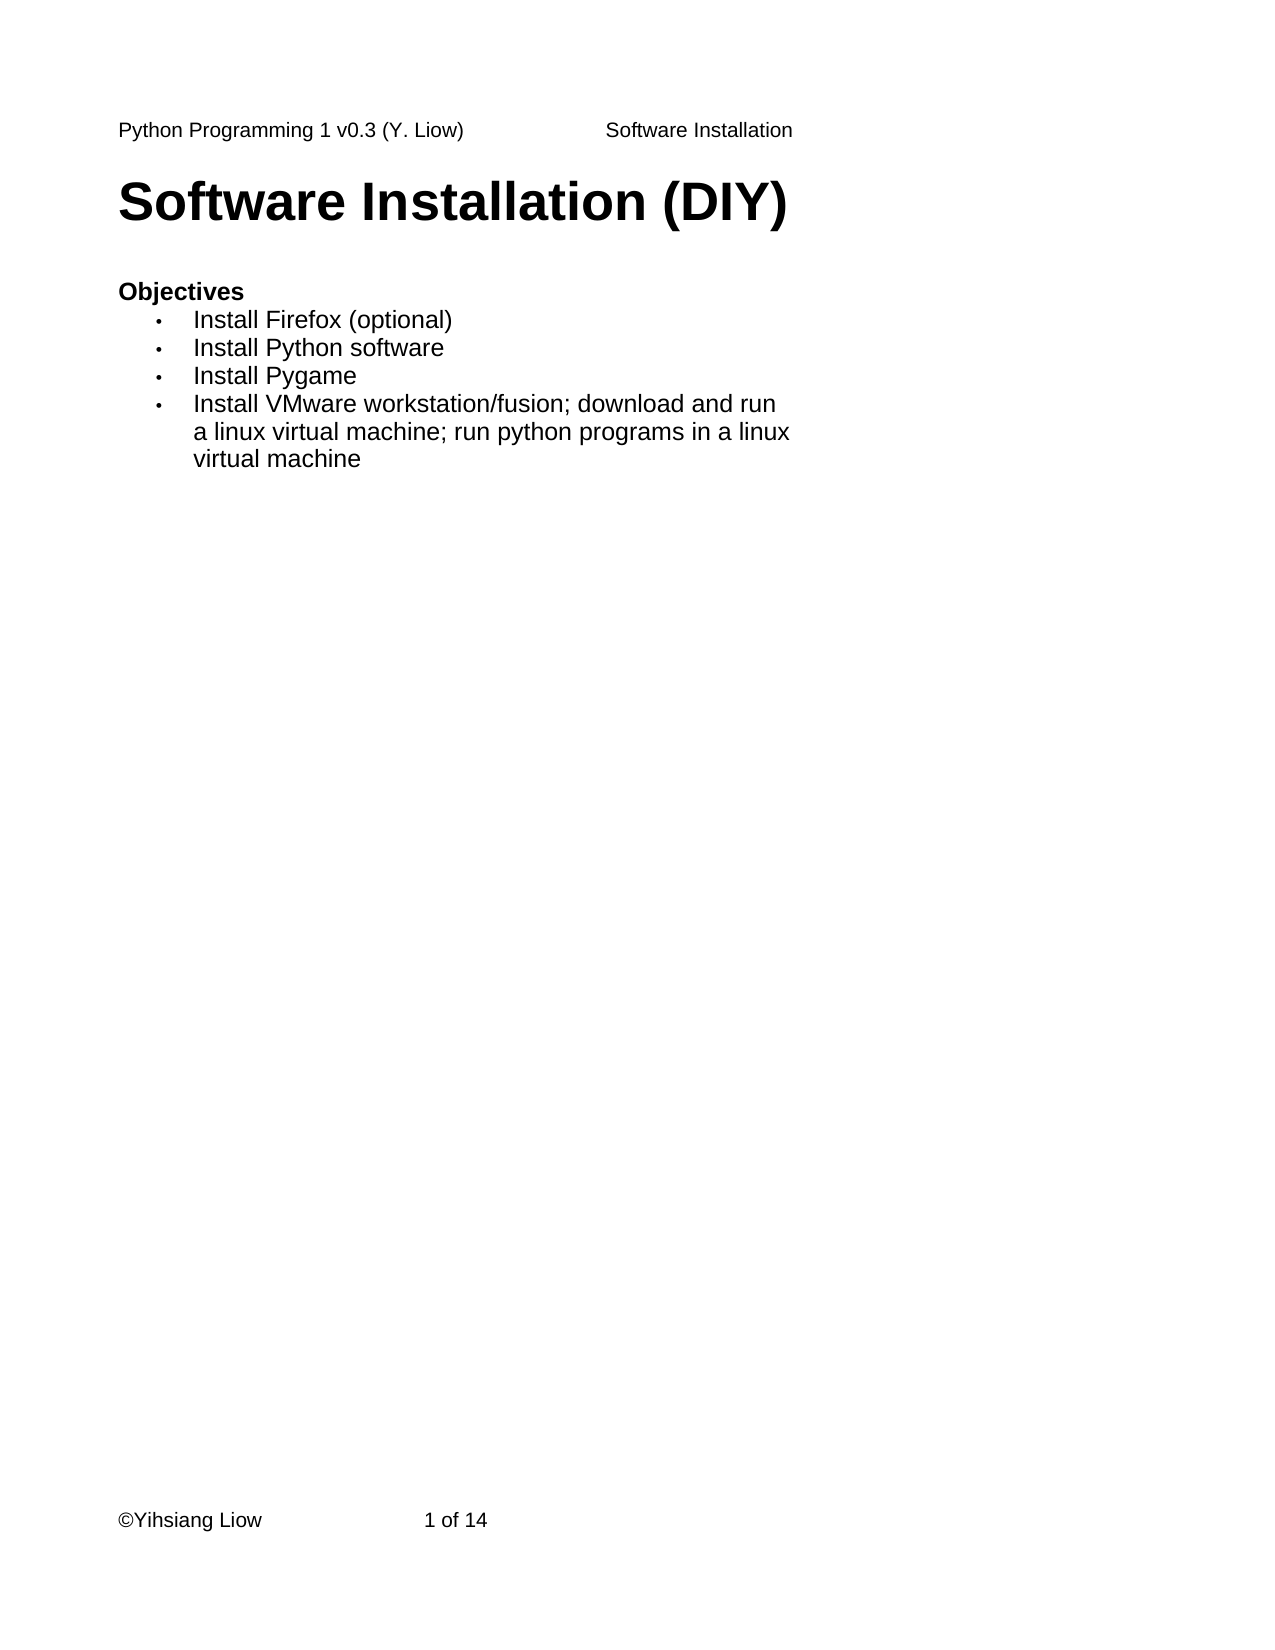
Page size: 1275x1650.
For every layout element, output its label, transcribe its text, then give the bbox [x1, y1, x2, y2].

text Software Installation (DIY) [118, 171, 793, 231]
list Install VMware workstation/fusion; download and run a linux virtual machine; run python programs in a linux virtual machine [156, 389, 793, 473]
list Install Firefox (optional) [156, 306, 793, 334]
list Install Pygame [156, 362, 793, 389]
list Install Python software [156, 334, 793, 362]
text Objectives [118, 278, 793, 306]
